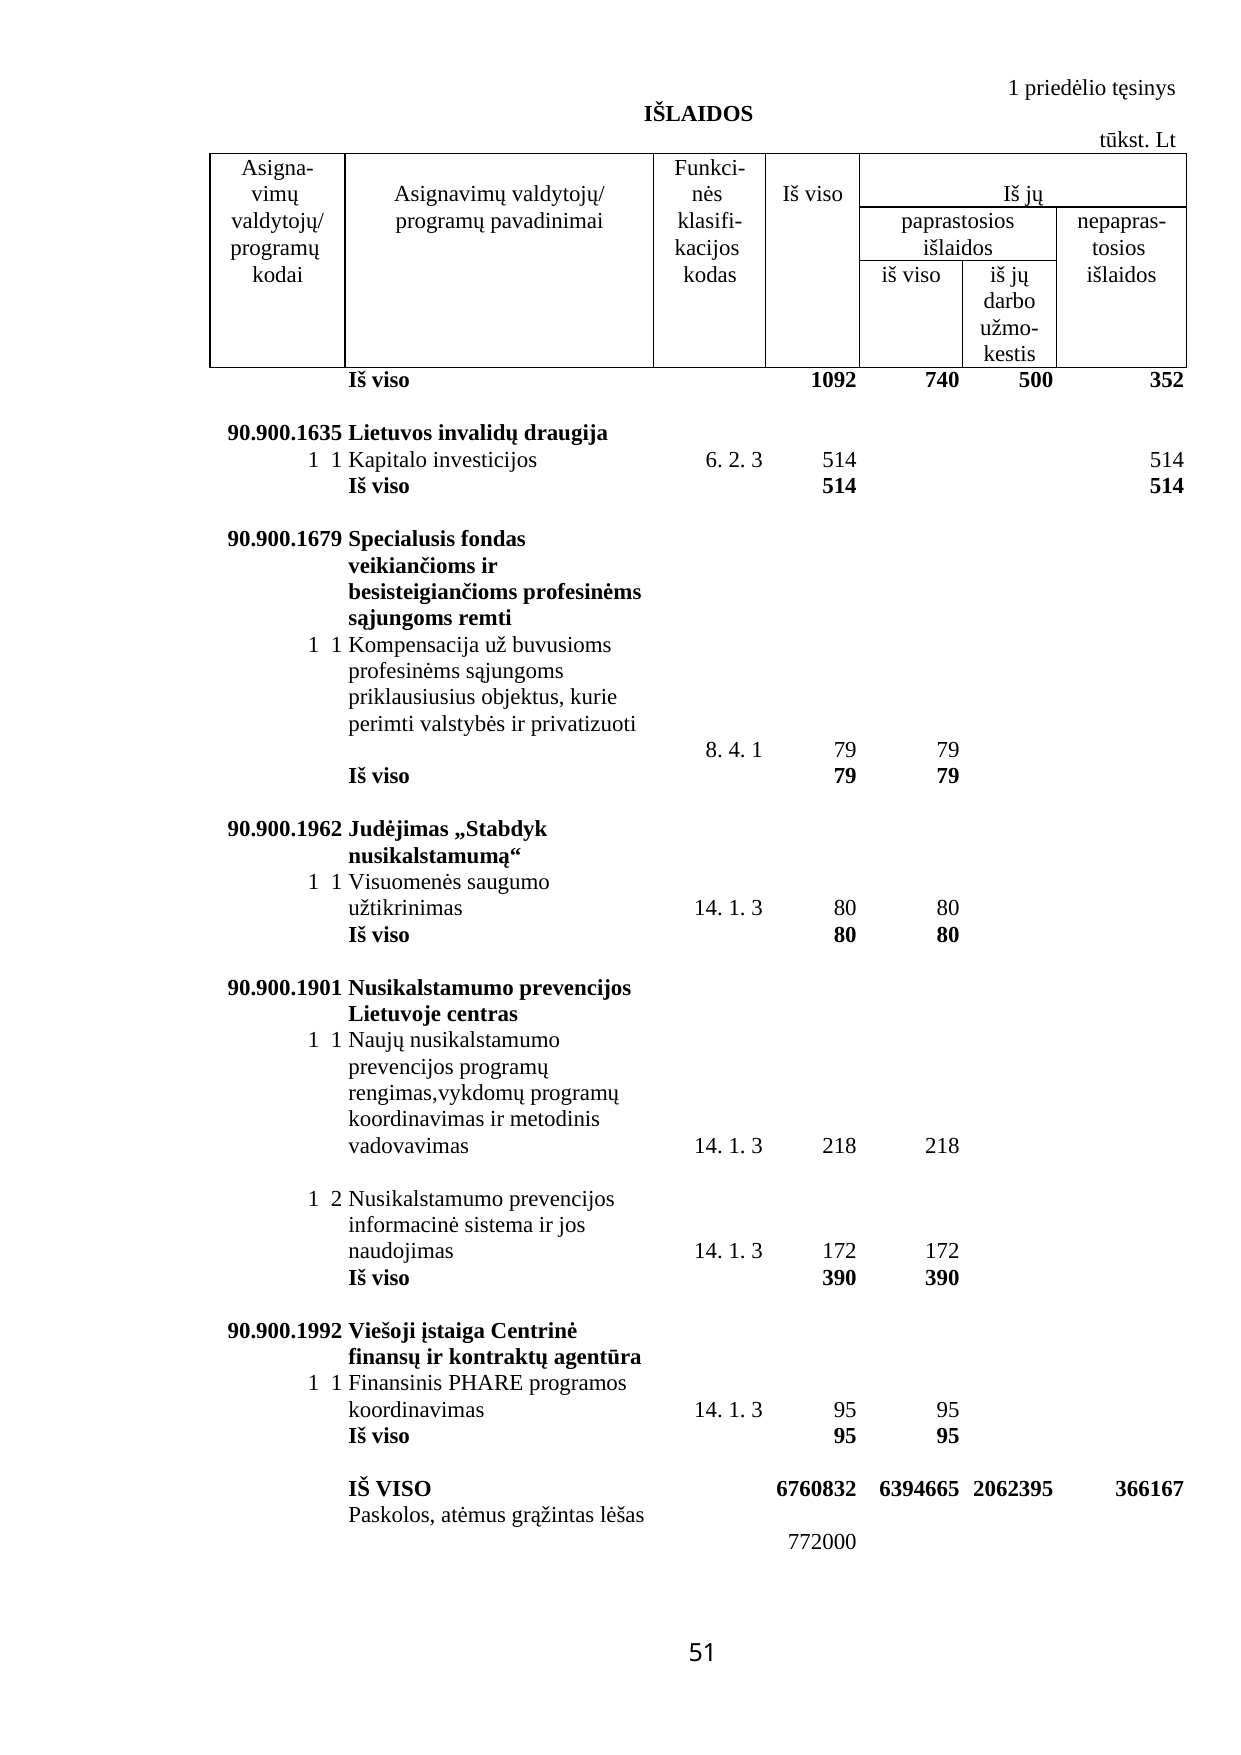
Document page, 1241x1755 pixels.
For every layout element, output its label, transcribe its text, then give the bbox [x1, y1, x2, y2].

table_cell [215, 1264, 345, 1290]
table_cell [963, 763, 1056, 789]
table_cell [766, 420, 859, 446]
table_cell išlaidos [1057, 260, 1186, 367]
table_cell [215, 1158, 345, 1185]
table_cell 79 [860, 763, 962, 789]
table_cell [215, 473, 345, 499]
table_cell [215, 763, 345, 789]
table_cell [210, 947, 215, 974]
table_cell 390 [860, 1264, 962, 1290]
table_cell [215, 1554, 345, 1581]
table_cell [860, 473, 962, 499]
table_cell [210, 1317, 215, 1369]
table_cell [210, 1185, 215, 1264]
table_cell [1056, 1185, 1187, 1264]
table_cell [345, 1554, 654, 1581]
table_cell [1056, 789, 1187, 815]
table_cell 390 [766, 1264, 859, 1290]
table_cell [210, 1290, 215, 1317]
table_cell Iš viso [345, 1264, 654, 1290]
table_cell [215, 1422, 345, 1448]
table_cell [1056, 1317, 1187, 1369]
table_cell 6394665 [860, 1475, 962, 1501]
table_cell [766, 789, 859, 815]
table_cell [215, 1449, 345, 1475]
table_cell [963, 1554, 1056, 1581]
table_cell [654, 1158, 766, 1185]
table_cell 14. 1. 3 [654, 1369, 766, 1422]
table_cell [210, 1264, 215, 1290]
table_cell [963, 1290, 1056, 1317]
table_cell [654, 1264, 766, 1290]
table_cell [860, 1501, 962, 1554]
table_cell [215, 393, 345, 419]
table_cell 80 [860, 921, 962, 947]
table_cell [654, 1449, 766, 1475]
table_cell [210, 1475, 215, 1501]
table_cell [860, 815, 962, 868]
table_cell [210, 789, 215, 815]
table_cell [766, 260, 859, 367]
table_cell [860, 789, 962, 815]
table_cell [963, 947, 1056, 974]
table_cell 514 [766, 446, 859, 472]
table_cell Nusikalstamumo prevencijos Lietuvoje centras [345, 974, 654, 1026]
table_cell 218 [860, 1026, 962, 1158]
table_cell [654, 420, 766, 446]
table_cell Iš jų [860, 154, 1186, 206]
table_cell 6760832 [766, 1475, 859, 1501]
table_cell [1056, 974, 1187, 1026]
table_cell [860, 499, 962, 525]
table_cell Finansinis PHARE programos koordinavimas [345, 1369, 654, 1422]
table_cell 95 [766, 1369, 859, 1422]
table_cell [210, 525, 215, 631]
table_cell 95 [860, 1422, 962, 1448]
table_cell [1056, 1554, 1187, 1581]
table_cell [210, 499, 215, 525]
table_cell iš jų darbo užmo-kestis [963, 261, 1056, 367]
table_cell 1 1 [215, 446, 345, 472]
table_cell [963, 1026, 1056, 1158]
table_cell 172 [860, 1185, 962, 1264]
table_cell [963, 1369, 1056, 1422]
table_cell [215, 789, 345, 815]
table_cell 90.900.1901 [215, 974, 345, 1026]
table_cell [215, 1475, 345, 1501]
table_cell programų pavadinimai [346, 206, 653, 260]
table_cell [654, 1317, 766, 1369]
table_cell [210, 1554, 215, 1581]
table_cell [766, 1317, 859, 1369]
table_cell [210, 446, 215, 472]
table_cell [210, 631, 215, 762]
table_cell Judėjimas „Stabdyk nusikalstamumą“ [345, 815, 654, 868]
table_cell 218 [766, 1026, 859, 1158]
table_cell [860, 1290, 962, 1317]
table_cell [350, 1158, 654, 1185]
table_cell 90.900.1679 [215, 525, 345, 631]
table_cell Kapitalo investicijos [345, 446, 654, 472]
table_cell [210, 1501, 215, 1554]
table_cell [654, 921, 766, 947]
table_cell [210, 420, 215, 446]
table_cell [860, 1449, 962, 1475]
table_cell Lietuvos invalidų draugija [345, 420, 654, 446]
table_cell [654, 1554, 766, 1581]
table_cell [654, 974, 766, 1026]
table_cell [345, 393, 654, 419]
table_cell 172 [766, 1185, 859, 1264]
table_cell [1056, 1264, 1187, 1290]
table_cell Nusikalstamumo prevencijos informacinė sistema ir jos naudojimas [345, 1185, 654, 1264]
table_cell 79 [766, 763, 859, 789]
table_cell [963, 525, 1056, 631]
table_cell [860, 1317, 962, 1369]
table_cell kodai [211, 260, 344, 367]
table_cell [766, 1158, 859, 1185]
table_cell [345, 947, 654, 974]
table_cell Naujų nusikalstamumo prevencijos programų rengimas,vykdomų programų koordinavimas ir metodinis vadovavimas [345, 1026, 654, 1158]
table_cell [215, 1501, 345, 1554]
table_cell [210, 815, 215, 868]
table_cell [1056, 763, 1187, 789]
table_cell [963, 789, 1056, 815]
table_cell [1056, 499, 1187, 525]
table_cell iš viso [860, 261, 962, 367]
table_cell [963, 1317, 1056, 1369]
table_cell [210, 1422, 215, 1448]
table_cell [1056, 1290, 1187, 1317]
table_cell [963, 473, 1056, 499]
table_cell Iš viso [345, 368, 654, 393]
table_cell [860, 420, 962, 446]
table_cell [766, 815, 859, 868]
table_cell [1056, 525, 1187, 631]
table_cell [654, 815, 766, 868]
table_cell [215, 1290, 345, 1317]
table_cell [215, 921, 345, 947]
table_cell [1056, 1501, 1187, 1554]
table_cell 1 1 [215, 1369, 345, 1422]
table_cell [860, 1158, 962, 1185]
table_cell [654, 473, 766, 499]
table_cell [345, 499, 654, 525]
table_cell [210, 393, 215, 419]
table_cell [860, 525, 962, 631]
table_cell [963, 868, 1056, 921]
table_cell [215, 368, 345, 393]
table_cell [210, 368, 215, 393]
table_cell [766, 499, 859, 525]
table_cell [654, 1290, 766, 1317]
table_cell Viešoji įstaiga Centrinė finansų ir kontraktų agentūra [345, 1317, 654, 1369]
table_cell paprastosios išlaidos [860, 208, 1056, 260]
table_cell [963, 499, 1056, 525]
table_cell [654, 368, 766, 393]
table_cell 90.900.1635 [215, 420, 345, 446]
table_cell 14. 1. 3 [654, 868, 766, 921]
table_cell [654, 499, 766, 525]
table_cell [766, 1290, 859, 1317]
table_cell 6. 2. 3 [654, 446, 766, 472]
table_header 1 priedėlio tęsinys [210, 74, 1187, 100]
table_cell 514 [766, 473, 859, 499]
table_cell [1056, 631, 1187, 762]
table_cell [654, 525, 766, 631]
table_cell 14. 1. 3 [654, 1026, 766, 1158]
table_cell Iš viso [345, 921, 654, 947]
table_cell 79 [860, 631, 962, 762]
table_cell Išlaidos [210, 100, 1187, 126]
table_cell Paskolos, atėmus grąžintas lėšas [345, 1501, 654, 1554]
table_cell [963, 1422, 1056, 1448]
table_cell [860, 947, 962, 974]
table_cell 8. 4. 1 [654, 631, 766, 762]
table_cell [1056, 868, 1187, 921]
table_cell 514 [1056, 446, 1187, 472]
table_cell [963, 1449, 1056, 1475]
table_cell [963, 1185, 1056, 1264]
table_cell klasifi-kacijos [654, 206, 765, 260]
table_cell 1 1 [215, 1026, 345, 1158]
table_cell [766, 206, 859, 260]
table_cell 1 1 [215, 631, 345, 762]
table_cell Specialusis fondas veikiančioms ir besisteigiančioms profesinėms sąjungoms remti [345, 525, 654, 631]
table_cell [860, 1554, 962, 1581]
table_cell kodas [654, 260, 765, 367]
table_cell [963, 1264, 1056, 1290]
table_cell [963, 1501, 1056, 1554]
table_cell 514 [1056, 473, 1187, 499]
table_cell [210, 763, 215, 789]
table_cell 1 1 [215, 868, 345, 921]
table_cell [345, 1290, 654, 1317]
table_cell Funkci-nės [654, 154, 765, 206]
table_cell 14. 1. 3 [654, 1185, 766, 1264]
table_cell 80 [766, 921, 859, 947]
table_cell [766, 1554, 859, 1581]
table_cell Asigna-vimų [211, 154, 344, 206]
table_cell [1056, 921, 1187, 947]
table_cell [654, 393, 766, 419]
table_cell [345, 789, 654, 815]
table_cell 772000 [766, 1501, 859, 1554]
table_cell [215, 499, 345, 525]
table_cell [1056, 420, 1187, 446]
table_cell [963, 815, 1056, 868]
table_cell [345, 1158, 350, 1185]
table_cell [1056, 815, 1187, 868]
table_cell Kompensacija už buvusioms profesinėms sąjungoms priklausiusius objektus, kurie perimti valstybės ir privatizuoti [345, 631, 654, 762]
table_cell [654, 1475, 766, 1501]
table_cell Iš viso [345, 473, 654, 499]
table_cell [766, 525, 859, 631]
table_cell 90.900.1962 [215, 815, 345, 868]
table_cell [210, 1026, 215, 1158]
table_cell [210, 974, 215, 1026]
table_cell 90.900.1992 [215, 1317, 345, 1369]
table_cell [963, 393, 1056, 419]
table_cell 95 [860, 1369, 962, 1422]
table_cell [766, 974, 859, 1026]
table_cell 80 [860, 868, 962, 921]
table_cell [210, 473, 215, 499]
table_cell [210, 868, 215, 921]
table_cell 352 [1056, 368, 1187, 393]
table_cell [346, 260, 653, 367]
table_cell tūkst. Lt [210, 126, 1187, 153]
table_cell [1056, 947, 1187, 974]
table_cell [654, 1422, 766, 1448]
table_cell [860, 446, 962, 472]
table_cell Iš viso [345, 1422, 654, 1448]
table_cell [963, 446, 1056, 472]
table_cell [766, 947, 859, 974]
table_cell 79 [766, 631, 859, 762]
table_cell [210, 921, 215, 947]
table_cell Iš viso [345, 763, 654, 789]
table_cell [1056, 1449, 1187, 1475]
table_cell 740 [860, 368, 962, 393]
table_cell 500 [963, 368, 1056, 393]
table_cell [654, 947, 766, 974]
table_cell nepapras-tosios [1057, 208, 1186, 260]
table_cell [1056, 1026, 1187, 1158]
table_cell [963, 921, 1056, 947]
table_cell [345, 1449, 654, 1475]
table_cell 2062395 [963, 1475, 1056, 1501]
table_cell IŠ VISO [345, 1475, 654, 1501]
table_cell [860, 393, 962, 419]
table_cell [860, 974, 962, 1026]
table_cell [963, 631, 1056, 762]
table_cell [215, 947, 345, 974]
table_cell [766, 1449, 859, 1475]
table_cell [210, 1158, 215, 1185]
table_cell 1 2 [215, 1185, 345, 1264]
table_cell [963, 974, 1056, 1026]
table_cell 366167 [1056, 1475, 1187, 1501]
table_cell Asignavimų valdytojų/ [346, 154, 653, 206]
table_cell [1056, 1369, 1187, 1422]
table_cell valdytojų/programų [211, 206, 344, 260]
table_cell [654, 763, 766, 789]
table_cell [210, 1449, 215, 1475]
table_cell [1056, 393, 1187, 419]
table_cell Visuomenės saugumo užtikrinimas [345, 868, 654, 921]
table_cell 1092 [766, 368, 859, 393]
table_cell [963, 420, 1056, 446]
table_cell [766, 393, 859, 419]
table_cell [654, 789, 766, 815]
table_cell [654, 1501, 766, 1554]
table_cell 80 [766, 868, 859, 921]
table_cell 95 [766, 1422, 859, 1448]
table_cell [1056, 1422, 1187, 1448]
table_cell Iš viso [766, 154, 859, 206]
table_cell [210, 1369, 215, 1422]
